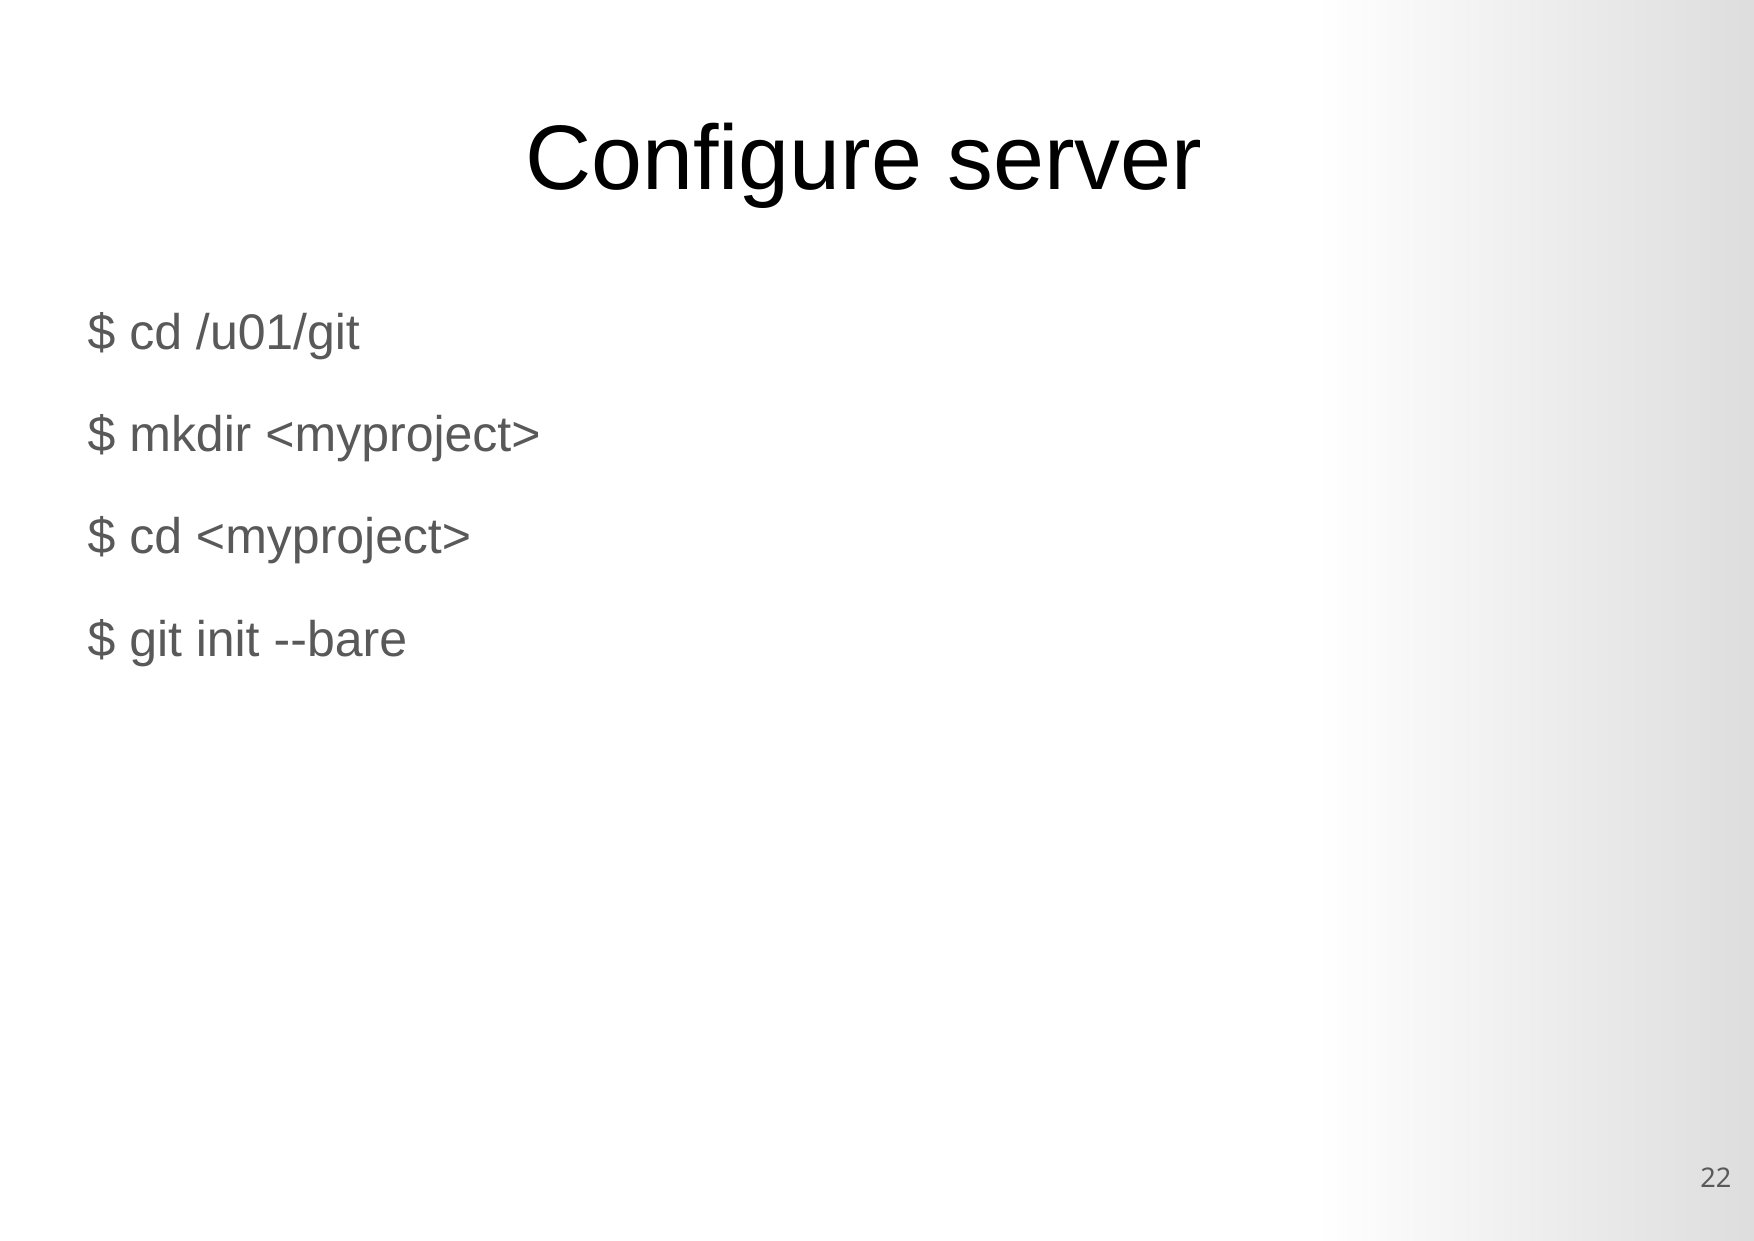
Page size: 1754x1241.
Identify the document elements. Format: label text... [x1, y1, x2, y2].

list $ cd /u01/git $ mkdir <myproject> $ cd <myproject> $ git init --bare [87, 290, 1667, 1010]
title Configure server [87, 49, 1667, 257]
slide_number [1641, 1145, 1747, 1241]
